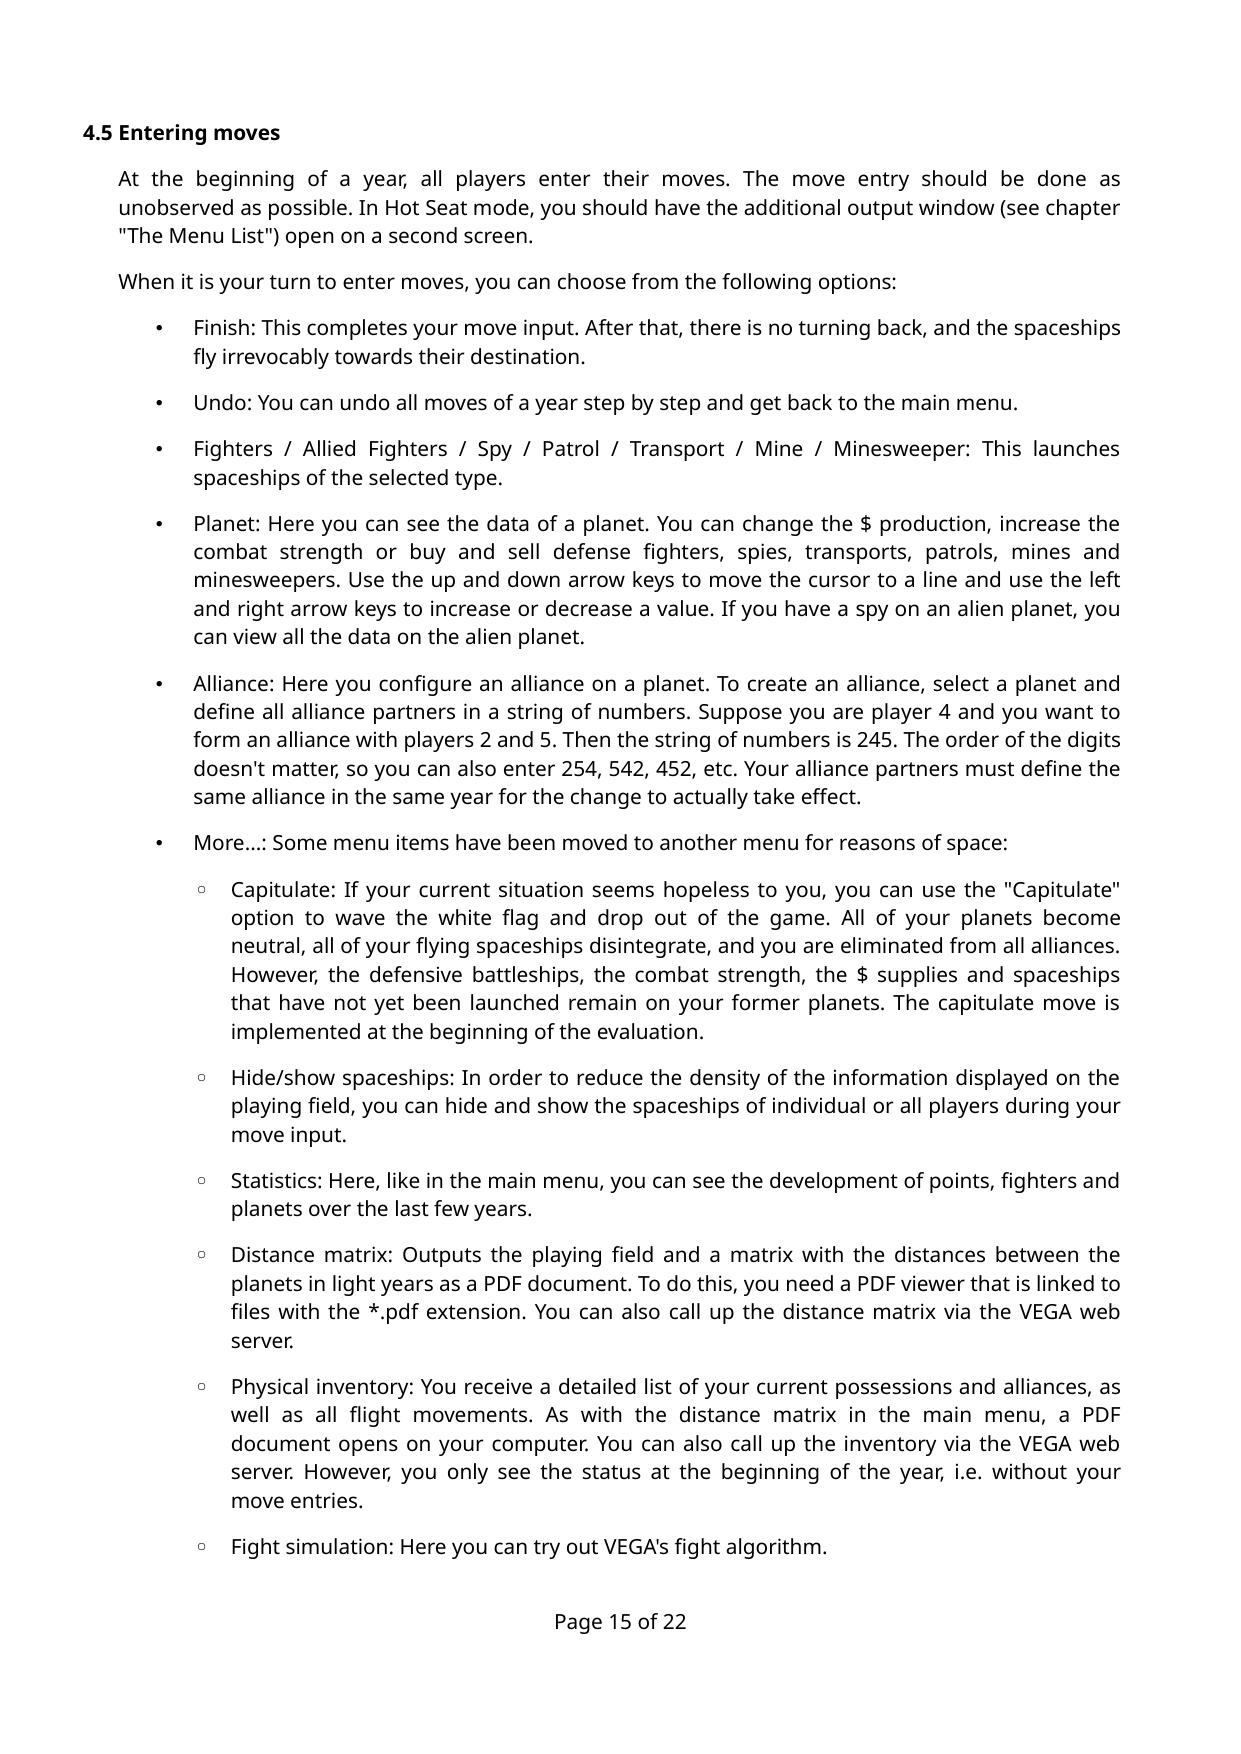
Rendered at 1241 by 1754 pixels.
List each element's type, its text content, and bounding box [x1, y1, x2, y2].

list Statistics: Here, like in the main menu, you can see the development of points, fighters and planets over the last few years. [193, 1166, 1122, 1223]
text At the beginning of a year, all players enter their moves. The move entry should be done as unobserved as possible. In Hot Seat mode, you should have the additional output window (see chapter "The Menu List") open on a second screen. [118, 164, 1122, 249]
text When it is your turn to enter moves, you can choose from the following options: [118, 267, 1122, 296]
list More...: Some menu items have been moved to another menu for reasons of space: [156, 828, 1122, 857]
list Fighters / Allied Fighters / Spy / Patrol / Transport / Mine / Minesweeper: This launches spaceships of the selected type. [156, 434, 1122, 491]
list Hide/show spaceships: In order to reduce the density of the information displayed on the playing field, you can hide and show the spaceships of individual or all players during your move input. [193, 1063, 1122, 1148]
list Distance matrix: Outputs the playing field and a matrix with the distances between the planets in light years as a PDF document. To do this, you need a PDF viewer that is linked to files with the *.pdf extension. You can also call up the distance matrix via the VEGA web server. [193, 1241, 1122, 1354]
list Capitulate: If your current situation seems hopeless to you, you can use the "Capitulate" option to wave the white flag and drop out of the game. All of your planets become neutral, all of your flying spaceships disintegrate, and you are eliminated from all alliances. However, the defensive battleships, the combat strength, the $ supplies and spaceships that have not yet been launched remain on your former planets. The capitulate move is implemented at the beginning of the evaluation. [193, 875, 1122, 1045]
subtitle Entering moves [118, 118, 1122, 147]
list Finish: This completes your move input. After that, there is no turning back, and the spaceships fly irrevocably towards their destination. [156, 313, 1122, 370]
list Undo: You can undo all moves of a year step by step and get back to the main menu. [156, 388, 1122, 416]
list Fight simulation: Here you can try out VEGA's fight algorithm. [193, 1532, 1122, 1560]
list Planet: Here you can see the data of a planet. You can change the $ production, increase the combat strength or buy and sell defense fighters, spies, transports, patrols, mines and minesweepers. Use the up and down arrow keys to move the cursor to a line and use the left and right arrow keys to increase or decrease a value. If you have a spy on an alien planet, you can view all the data on the alien planet. [156, 509, 1122, 651]
list Alliance: Here you configure an alliance on a planet. To create an alliance, select a planet and define all alliance partners in a string of numbers. Suppose you are player 4 and you want to form an alliance with players 2 and 5. Then the string of numbers is 245. The order of the digits doesn't matter, so you can also enter 254, 542, 452, etc. Your alliance partners must define the same alliance in the same year for the change to actually take effect. [156, 669, 1122, 811]
list Physical inventory: You receive a detailed list of your current possessions and alliances, as well as all flight movements. As with the distance matrix in the main menu, a PDF document opens on your computer. You can also call up the inventory via the VEGA web server. However, you only see the status at the beginning of the year, i.e. without your move entries. [193, 1372, 1122, 1514]
